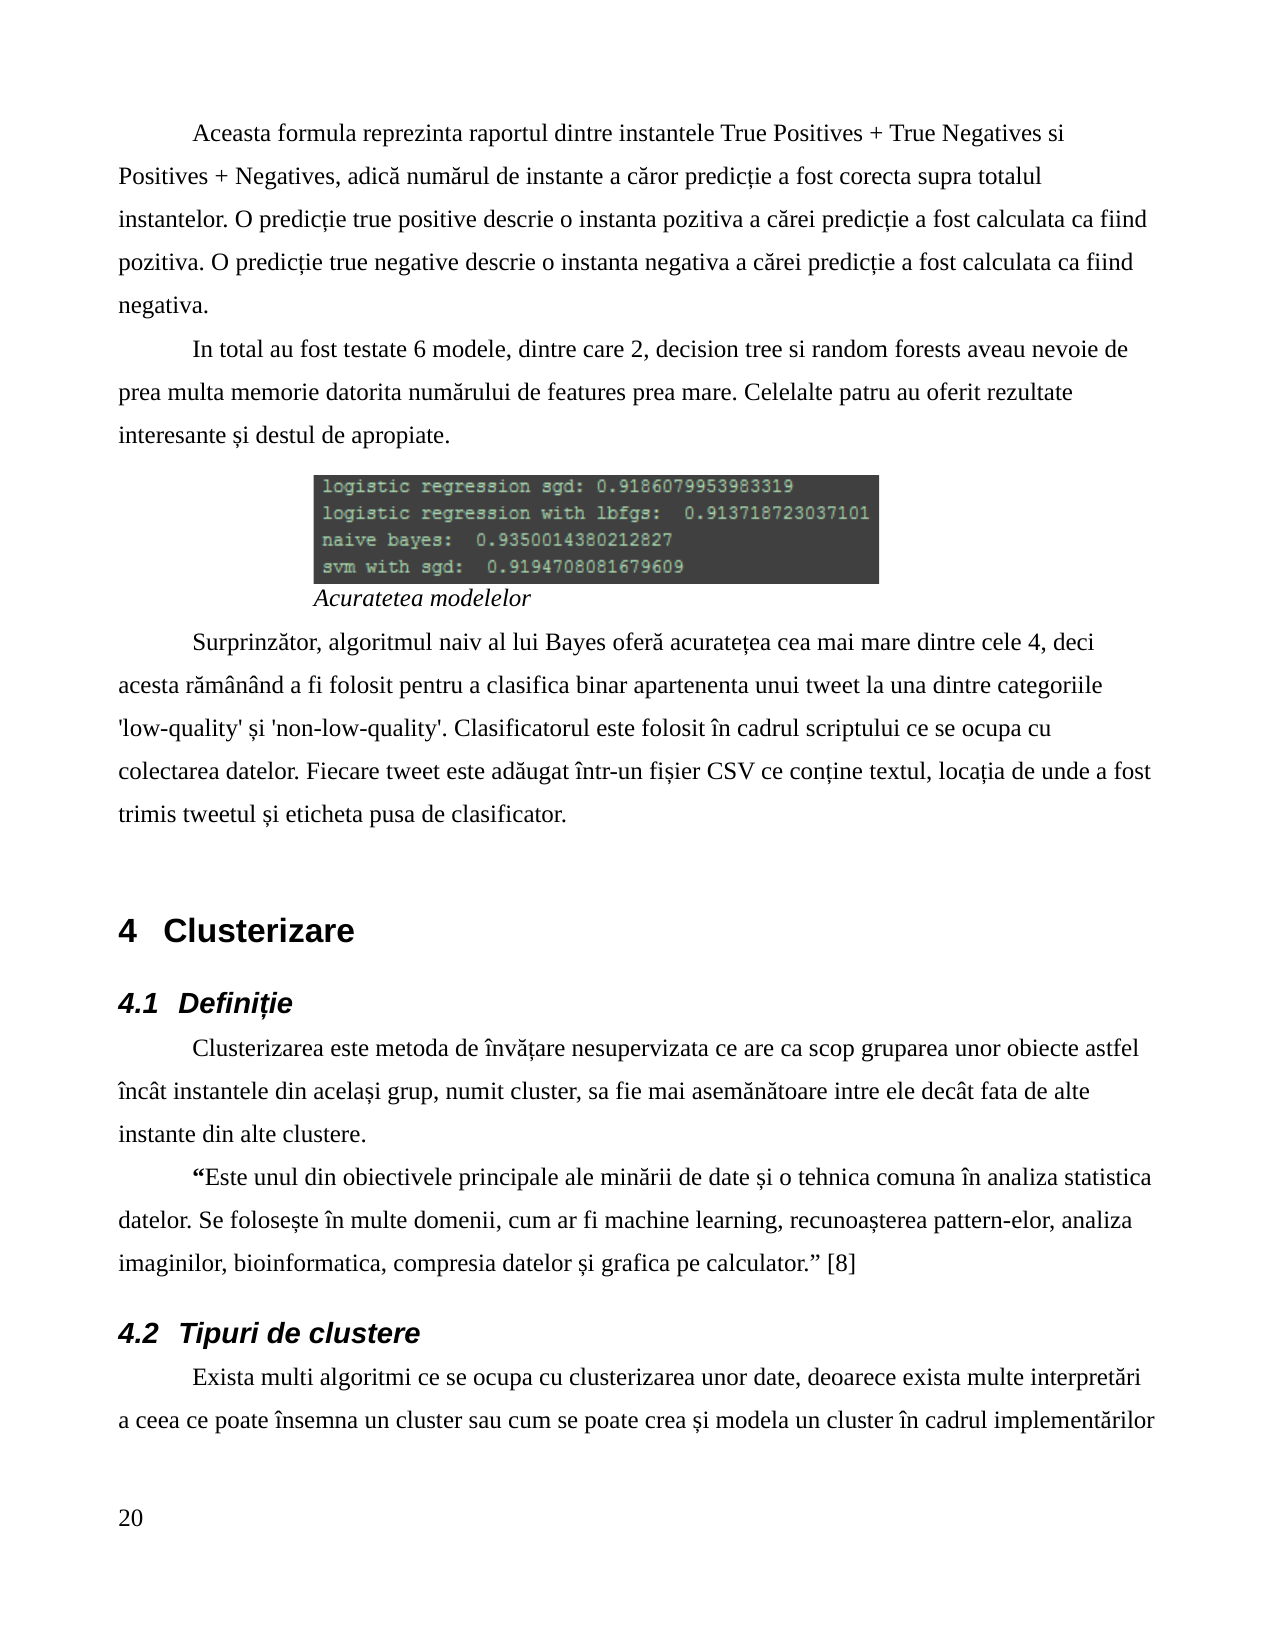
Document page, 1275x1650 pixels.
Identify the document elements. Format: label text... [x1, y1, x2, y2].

text Clusterizarea este metoda de învățare nesupervizata ce are ca scop gruparea unor obiecte astfel încât instantele din același grup, numit cluster, sa fie mai asemănătoare intre ele decât fata de alte instante din alte clustere. [118, 1033, 1157, 1148]
text In total au fost testate 6 modele, dintre care 2, decision tree si random forests aveau nevoie de prea multa memorie datorita numărului de features prea mare. Celelalte patru au oferit rezultate [118, 334, 1157, 406]
subtitle Definiție [118, 987, 1157, 1020]
subtitle Clusterizare [118, 910, 1157, 949]
text Acuratetea modelelor [314, 584, 879, 612]
picture [313, 475, 880, 584]
text interesante și destul de apropiate. [118, 420, 1157, 449]
text “Este unul din obiectivele principale ale minării de date și o tehnica comuna în analiza statistica datelor. Se folosește în multe domenii, cum ar fi machine learning, recunoașterea pattern-elor, analiza imaginilor, bioinformatica, compresia datelor și grafica pe calculator.” [8] [118, 1162, 1157, 1277]
text Exista multi algoritmi ce se ocupa cu clusterizarea unor date, deoarece exista multe interpretări a ceea ce poate însemna un cluster sau cum se poate crea și modela un cluster în cadrul implementărilor [118, 1362, 1157, 1434]
text Aceasta formula reprezinta raportul dintre instantele True Positives + True Negatives si Positives + Negatives, adică numărul de instante a căror predicție a fost corecta supra totalul instantelor. O predicție true positive descrie o instanta pozitiva a cărei predicție a fost calculata ca fiind pozitiva. O predicție true negative descrie o instanta negativa a cărei predicție a fost calculata ca fiind negativa. [118, 118, 1157, 319]
subtitle Tipuri de clustere [118, 1316, 1157, 1350]
text Surprinzător, algoritmul naiv al lui Bayes oferă acuratețea cea mai mare dintre cele 4, deci acesta rămânând a fi folosit pentru a clasifica binar apartenenta unui tweet la una dintre categoriile 'low-quality' și 'non-low-quality'. Clasificatorul este folosit în cadrul scriptului ce se ocupa cu colectarea datelor. Fiecare tweet este adăugat într-un fișier CSV ce conține textul, locația de unde a fost trimis tweetul și eticheta pusa de clasificator. [118, 463, 1157, 828]
